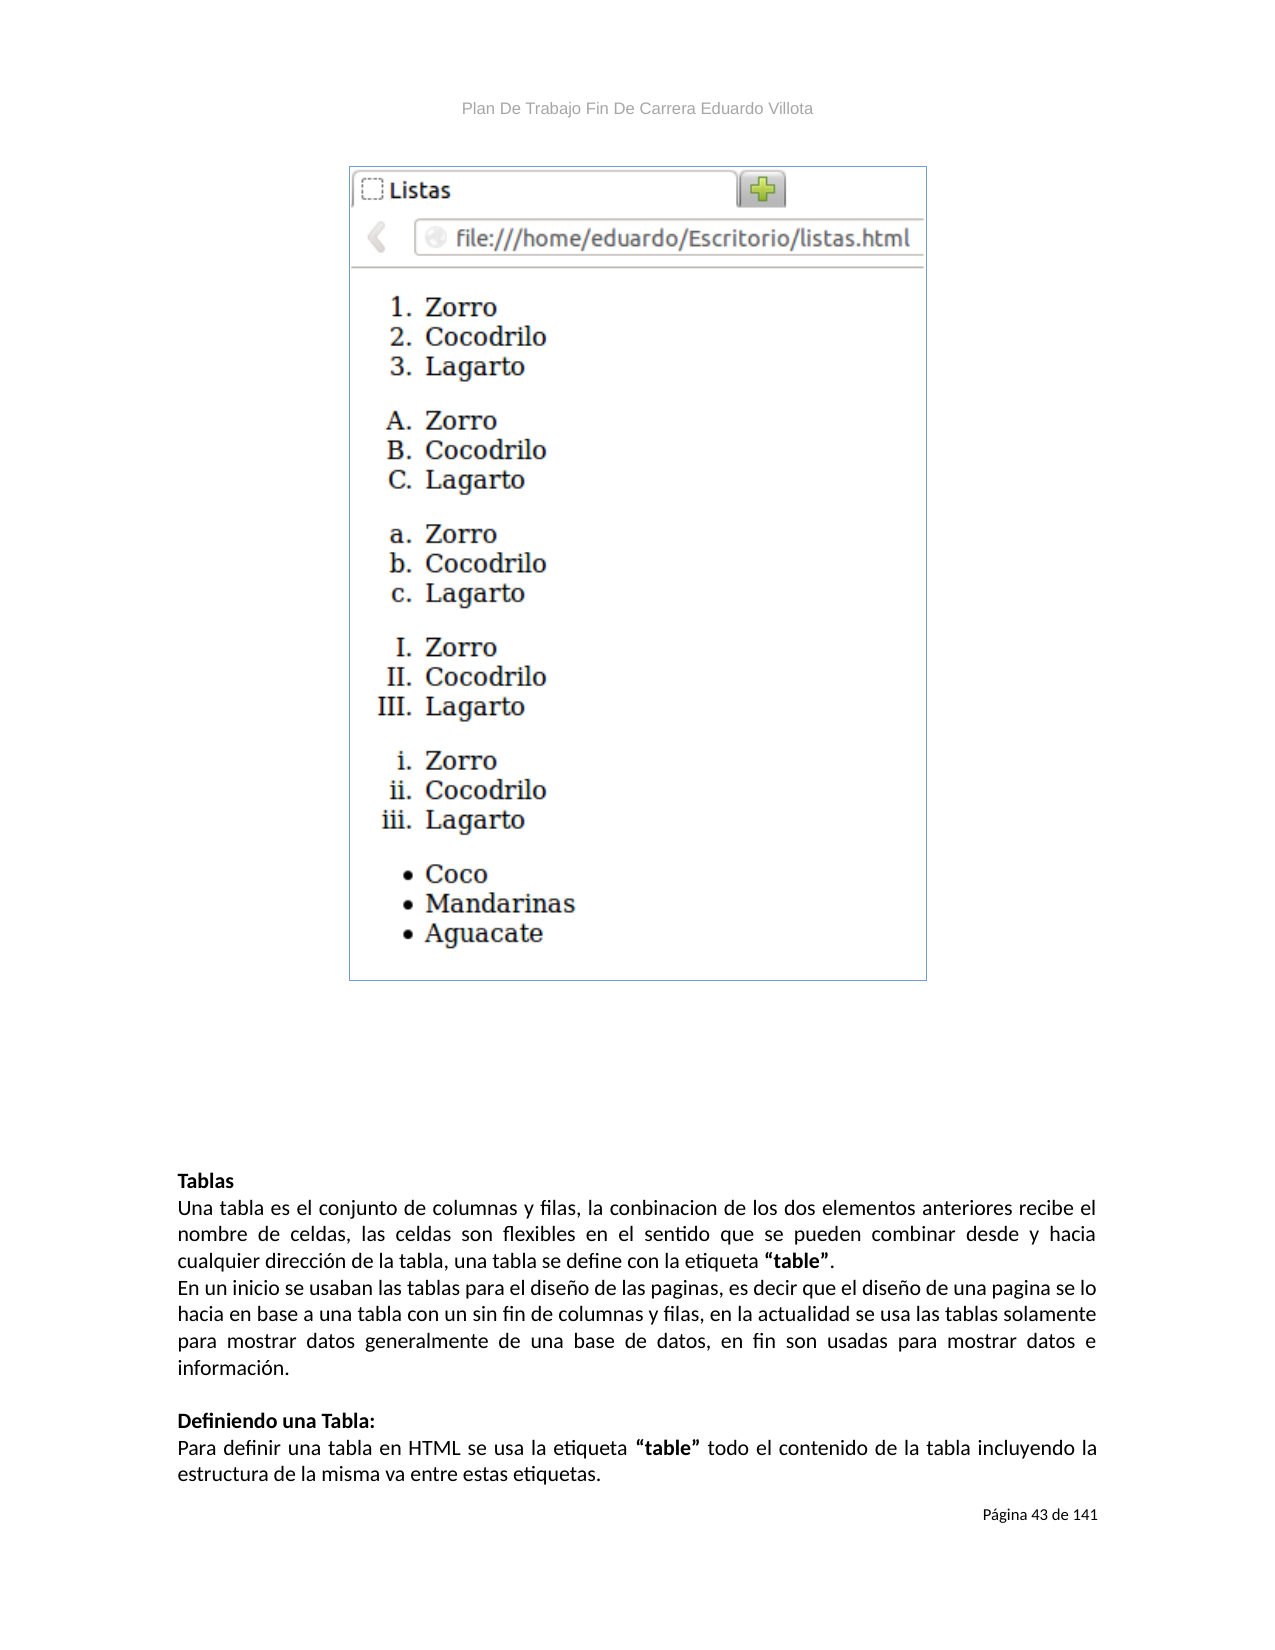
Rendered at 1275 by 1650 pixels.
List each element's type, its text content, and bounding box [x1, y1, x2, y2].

text Tablas [177, 1167, 1098, 1194]
picture [351, 169, 924, 978]
text Para definir una tabla en HTML se usa la etiqueta “table” todo el contenido de la tabla incluyendo la estructura de la misma va entre estas etiquetas. [177, 1434, 1098, 1487]
text En un inicio se usaban las tablas para el diseño de las paginas, es decir que el diseño de una pagina se lo hacia en base a una tabla con un sin fin de columnas y filas, en la actualidad se usa las tablas solamente para mostrar datos generalmente de una base de datos, en fin son usadas para mostrar datos e información. [177, 1274, 1098, 1380]
text Una tabla es el conjunto de columnas y filas, la conbinacion de los dos elementos anteriores recibe el nombre de celdas, las celdas son flexibles en el sentido que se pueden combinar desde y hacia cualquier dirección de la tabla, una tabla se define con la etiqueta “table”. [177, 1194, 1098, 1274]
text Definiendo una Tabla: [177, 1407, 1098, 1434]
